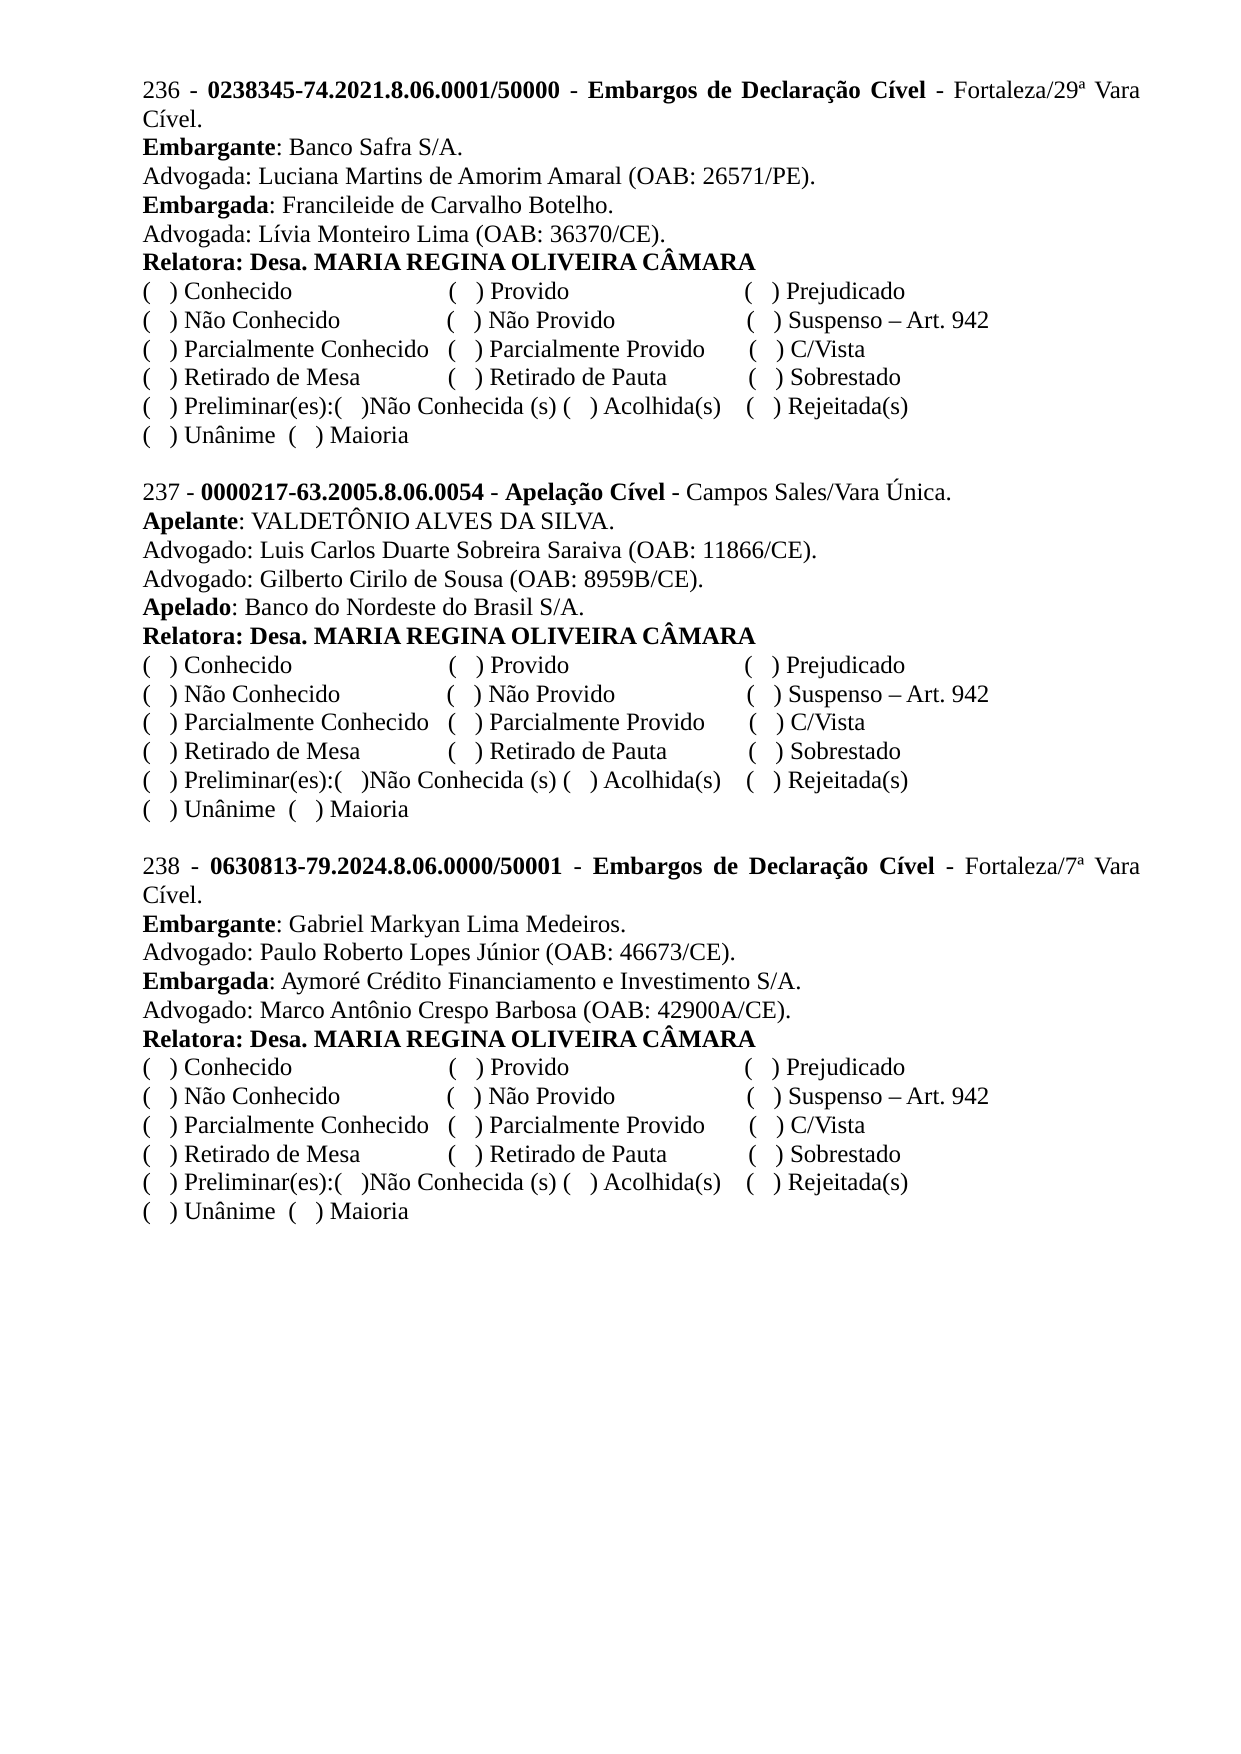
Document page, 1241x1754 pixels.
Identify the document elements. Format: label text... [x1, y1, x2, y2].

text ( ) Preliminar(es):( )Não Conhecida (s) ( ) Acolhida(s) ( ) Rejeitada(s) [142, 765, 1158, 794]
text ( ) Preliminar(es):( )Não Conhecida (s) ( ) Acolhida(s) ( ) Rejeitada(s) [142, 1167, 1158, 1196]
text Embargada: Francileide de Carvalho Botelho. [142, 190, 1141, 219]
text ( ) Conhecido ( ) Provido ( ) Prejudicado [142, 650, 1141, 679]
text Apelante: VALDETÔNIO ALVES DA SILVA. [142, 506, 1141, 535]
text ( ) Não Conhecido ( ) Não Provido ( ) Suspenso – Art. 942 [142, 1081, 1158, 1110]
text Advogada: Lívia Monteiro Lima (OAB: 36370/CE). [142, 219, 1141, 247]
text Apelado: Banco do Nordeste do Brasil S/A. [142, 592, 1141, 621]
text Relatora: Desa. MARIA REGINA OLIVEIRA CÂMARA [142, 621, 1141, 650]
text Advogado: Marco Antônio Crespo Barbosa (OAB: 42900A/CE). [142, 995, 1141, 1024]
text ( ) Parcialmente Conhecido ( ) Parcialmente Provido ( ) C/Vista [142, 707, 1158, 736]
text ( ) Retirado de Mesa ( ) Retirado de Pauta ( ) Sobrestado [142, 736, 1158, 765]
text ( ) Preliminar(es):( )Não Conhecida (s) ( ) Acolhida(s) ( ) Rejeitada(s) [142, 391, 1158, 420]
text ( ) Parcialmente Conhecido ( ) Parcialmente Provido ( ) C/Vista [142, 1110, 1158, 1139]
text Relatora: Desa. MARIA REGINA OLIVEIRA CÂMARA [142, 247, 1141, 276]
text Relatora: Desa. MARIA REGINA OLIVEIRA CÂMARA [142, 1024, 1141, 1052]
text Advogado: Luis Carlos Duarte Sobreira Saraiva (OAB: 11866/CE). [142, 535, 1141, 564]
text ( ) Conhecido ( ) Provido ( ) Prejudicado [142, 1052, 1141, 1081]
text ( ) Conhecido ( ) Provido ( ) Prejudicado [142, 276, 1141, 305]
text Embargante: Gabriel Markyan Lima Medeiros. [142, 909, 1141, 937]
text ( ) Unânime ( ) Maioria [142, 1196, 1158, 1225]
text Embargante: Banco Safra S/A. [142, 132, 1141, 161]
text Advogado: Gilberto Cirilo de Sousa (OAB: 8959B/CE). [142, 564, 1141, 592]
text ( ) Não Conhecido ( ) Não Provido ( ) Suspenso – Art. 942 [142, 305, 1158, 334]
text ( ) Unânime ( ) Maioria [142, 794, 1158, 822]
text 236 - 0238345-74.2021.8.06.0001/50000 - Embargos de Declaração Cível - Fortaleza/29ª Vara Cível. [142, 75, 1141, 132]
text ( ) Parcialmente Conhecido ( ) Parcialmente Provido ( ) C/Vista [142, 334, 1158, 362]
text 237 - 0000217-63.2005.8.06.0054 - Apelação Cível - Campos Sales/Vara Única. [142, 477, 1141, 506]
text ( ) Não Conhecido ( ) Não Provido ( ) Suspenso – Art. 942 [142, 679, 1158, 707]
text ( ) Unânime ( ) Maioria [142, 420, 1158, 449]
text Embargada: Aymoré Crédito Financiamento e Investimento S/A. [142, 966, 1141, 995]
text ( ) Retirado de Mesa ( ) Retirado de Pauta ( ) Sobrestado [142, 1139, 1158, 1167]
text 238 - 0630813-79.2024.8.06.0000/50001 - Embargos de Declaração Cível - Fortaleza/7ª Vara Cível. [142, 851, 1141, 909]
text ( ) Retirado de Mesa ( ) Retirado de Pauta ( ) Sobrestado [142, 362, 1158, 391]
text Advogada: Luciana Martins de Amorim Amaral (OAB: 26571/PE). [142, 161, 1141, 190]
text Advogado: Paulo Roberto Lopes Júnior (OAB: 46673/CE). [142, 937, 1141, 966]
